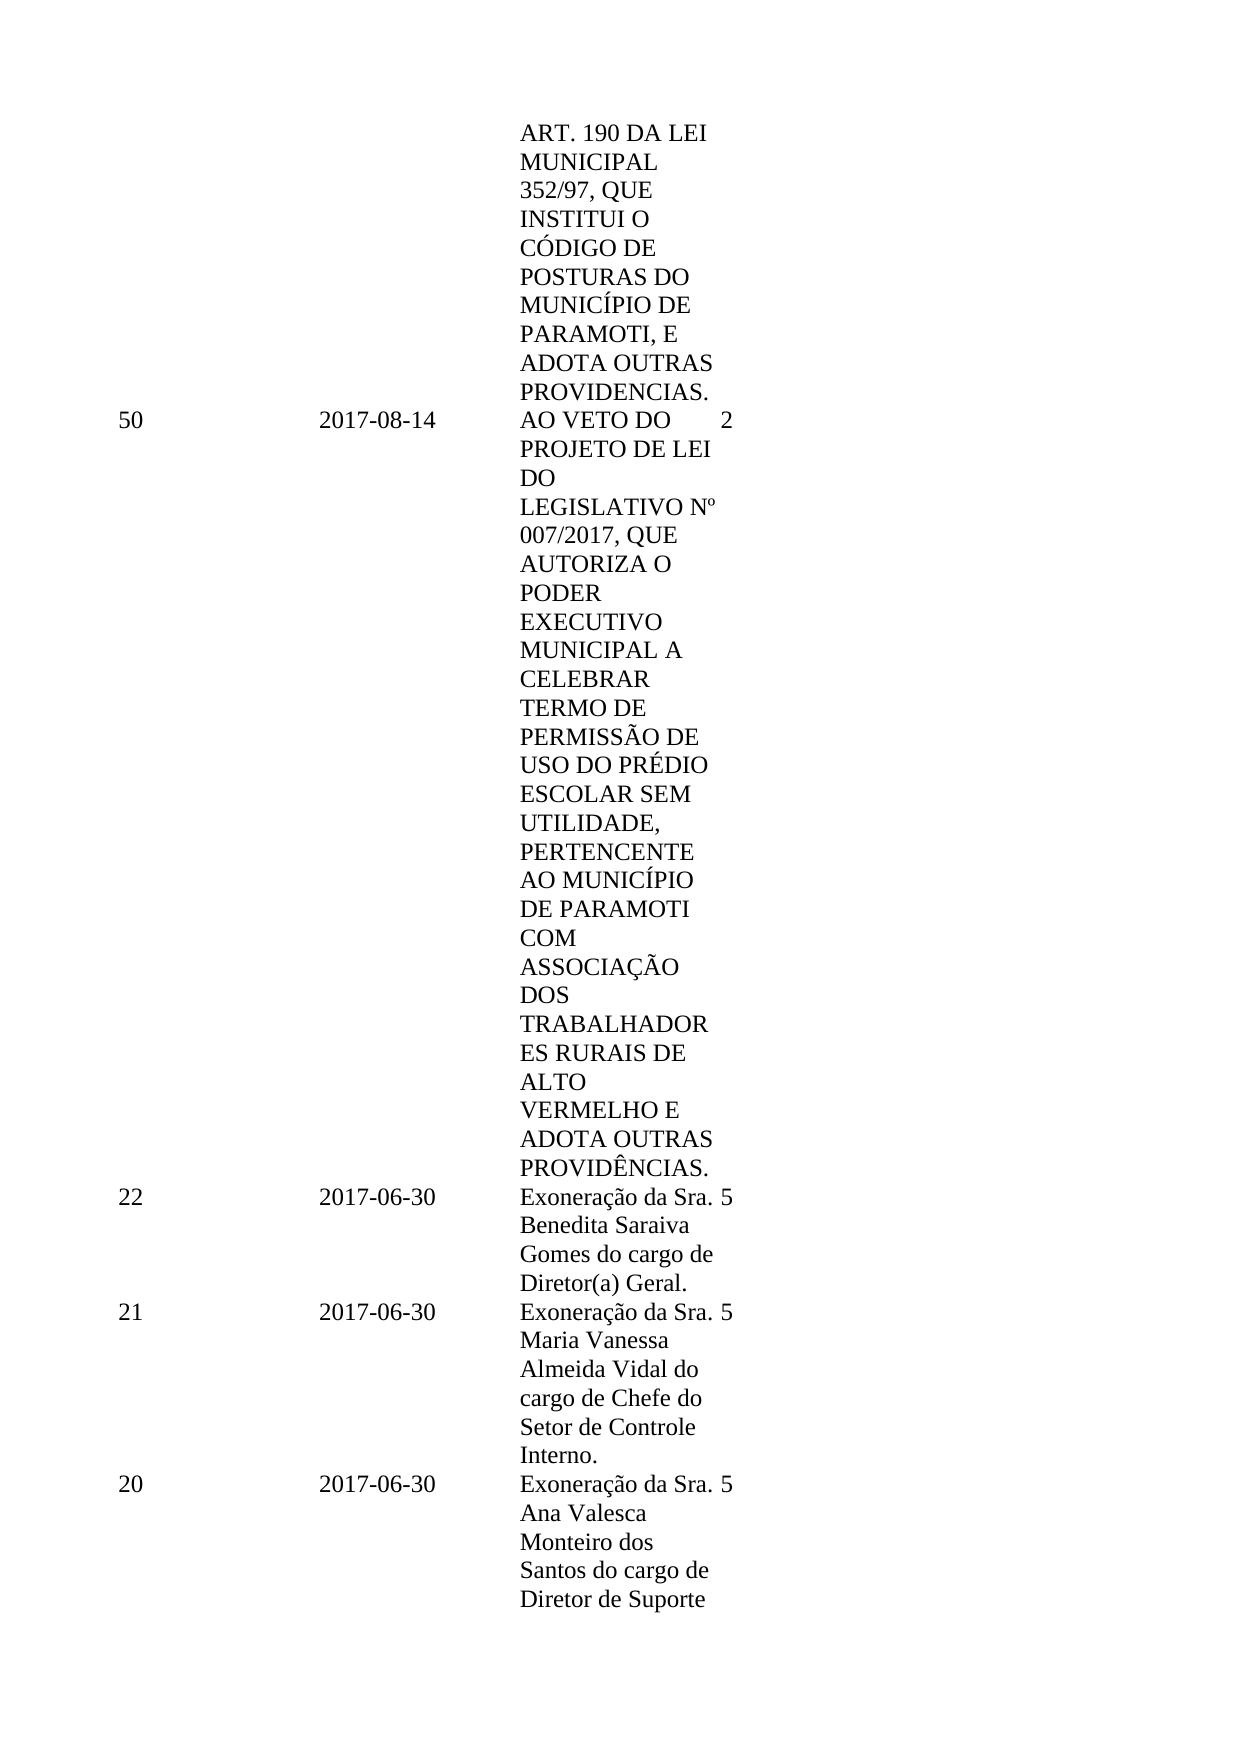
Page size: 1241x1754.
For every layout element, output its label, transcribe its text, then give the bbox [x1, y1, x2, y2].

table_cell ART. 190 DA LEI MUNICIPAL 352/97, QUE INSTITUI O CÓDIGO DE POSTURAS DO MUNICÍPIO DE PARAMOTI, E ADOTA OUTRAS PROVIDENCIAS. [520, 118, 720, 406]
table_cell 50 [118, 406, 319, 1182]
table_cell 2 [720, 406, 921, 1182]
table_cell 2017-08-14 [319, 406, 519, 1182]
table_cell 22 [118, 1182, 319, 1297]
table_cell [319, 118, 519, 406]
table_cell Exoneração da Sra. Ana Valesca Monteiro dos Santos do cargo de Diretor de Suporte [520, 1469, 720, 1613]
table_cell 2017-06-30 [319, 1469, 519, 1613]
table_cell 2017-06-30 [319, 1182, 519, 1297]
table_cell [921, 1182, 1122, 1297]
table_cell Exoneração da Sra. Maria Vanessa Almeida Vidal do cargo de Chefe do Setor de Controle Interno. [520, 1297, 720, 1469]
table_cell 21 [118, 1297, 319, 1469]
table_cell AO VETO DO PROJETO DE LEI DO LEGISLATIVO Nº 007/2017, QUE AUTORIZA O PODER EXECUTIVO MUNICIPAL A CELEBRAR TERMO DE PERMISSÃO DE USO DO PRÉDIO ESCOLAR SEM UTILIDADE, PERTENCENTE AO MUNICÍPIO DE PARAMOTI COM ASSOCIAÇÃO DOS TRABALHADORES RURAIS DE ALTO VERMELHO E ADOTA OUTRAS PROVIDÊNCIAS. [520, 406, 720, 1182]
table_cell [921, 118, 1122, 406]
table_cell [921, 406, 1122, 1182]
table_cell [921, 1469, 1122, 1613]
table_cell 2017-06-30 [319, 1297, 519, 1469]
table_cell 5 [720, 1182, 921, 1297]
table_cell 5 [720, 1297, 921, 1469]
table_cell 20 [118, 1469, 319, 1613]
table_cell [118, 118, 319, 406]
table_cell [921, 1297, 1122, 1469]
table_cell 5 [720, 1469, 921, 1613]
table_cell [720, 118, 921, 406]
table_cell Exoneração da Sra. Benedita Saraiva Gomes do cargo de Diretor(a) Geral. [520, 1182, 720, 1297]
